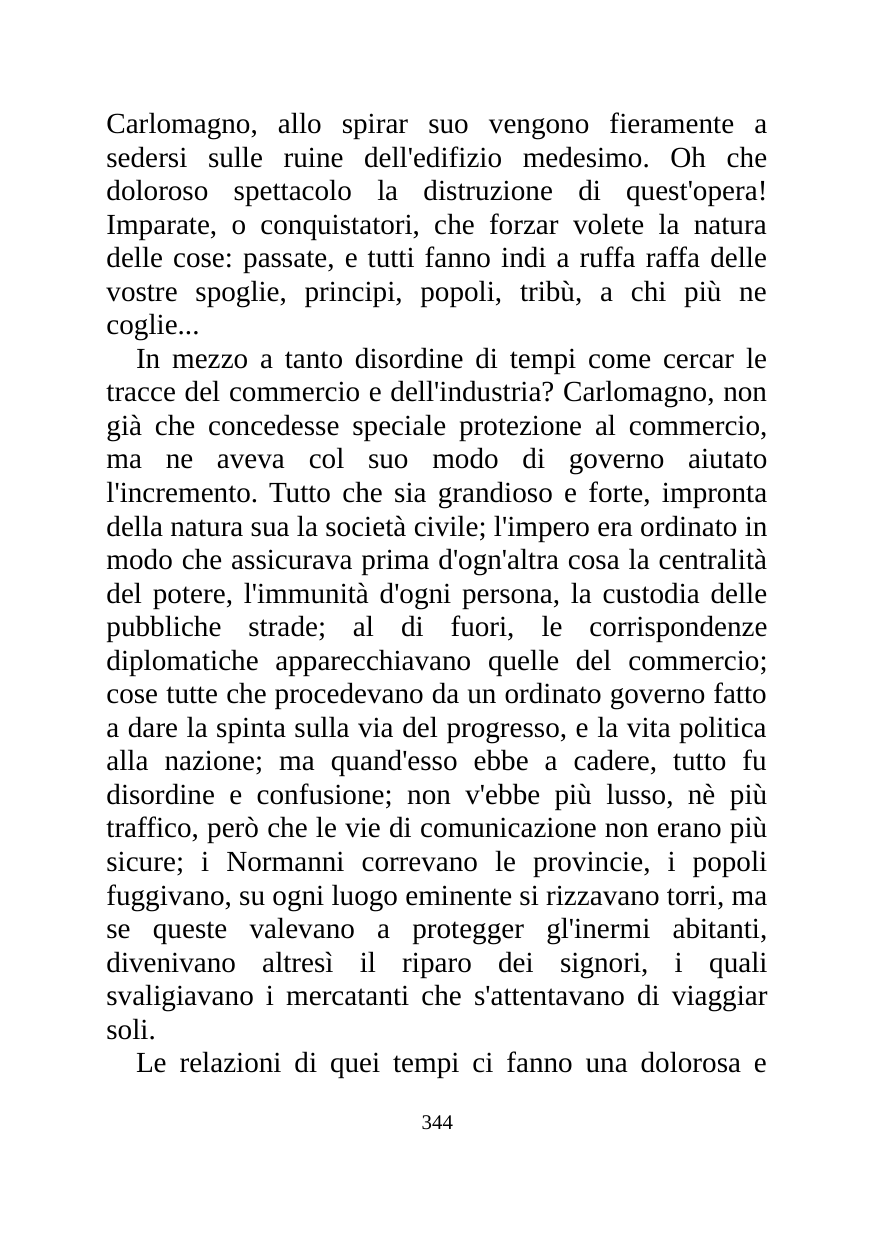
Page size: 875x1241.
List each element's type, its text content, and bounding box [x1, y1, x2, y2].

text Carlomagno, allo spirar suo vengono fieramente a sedersi sulle ruine dell'edifizio medesimo. Oh che doloroso spettacolo la distruzione di quest'opera! Imparate, o conquistatori, che forzar volete la natura delle cose: passate, e tutti fanno indi a ruffa raffa delle vostre spoglie, principi, popoli, tribù, a chi più ne coglie... [106, 106, 768, 341]
text Le relazioni di quei tempi ci fanno una dolorosa e [106, 1045, 768, 1079]
text In mezzo a tanto disordine di tempi come cercar le tracce del commercio e dell'industria? Carlomagno, non già che concedesse speciale protezione al commercio, ma ne aveva col suo modo di governo aiutato l'incremento. Tutto che sia grandioso e forte, impronta della natura sua la società civile; l'impero era ordinato in modo che assicurava prima d'ogn'altra cosa la centralità del potere, l'immunità d'ogni persona, la custodia delle pubbliche strade; al di fuori, le corrispondenze diplomatiche apparecchiavano quelle del commercio; cose tutte che procedevano da un ordinato governo fatto a dare la spinta sulla via del progresso, e la vita politica alla nazione; ma quand'esso ebbe a cadere, tutto fu disordine e confusione; non v'ebbe più lusso, nè più traffico, però che le vie di comunicazione non erano più sicure; i Normanni correvano le provincie, i popoli fuggivano, su ogni luogo eminente si rizzavano torri, ma se queste valevano a protegger gl'inermi abitanti, divenivano altresì il riparo dei signori, i quali svaligiavano i mercatanti che s'attentavano di viaggiar soli. [106, 341, 768, 1045]
